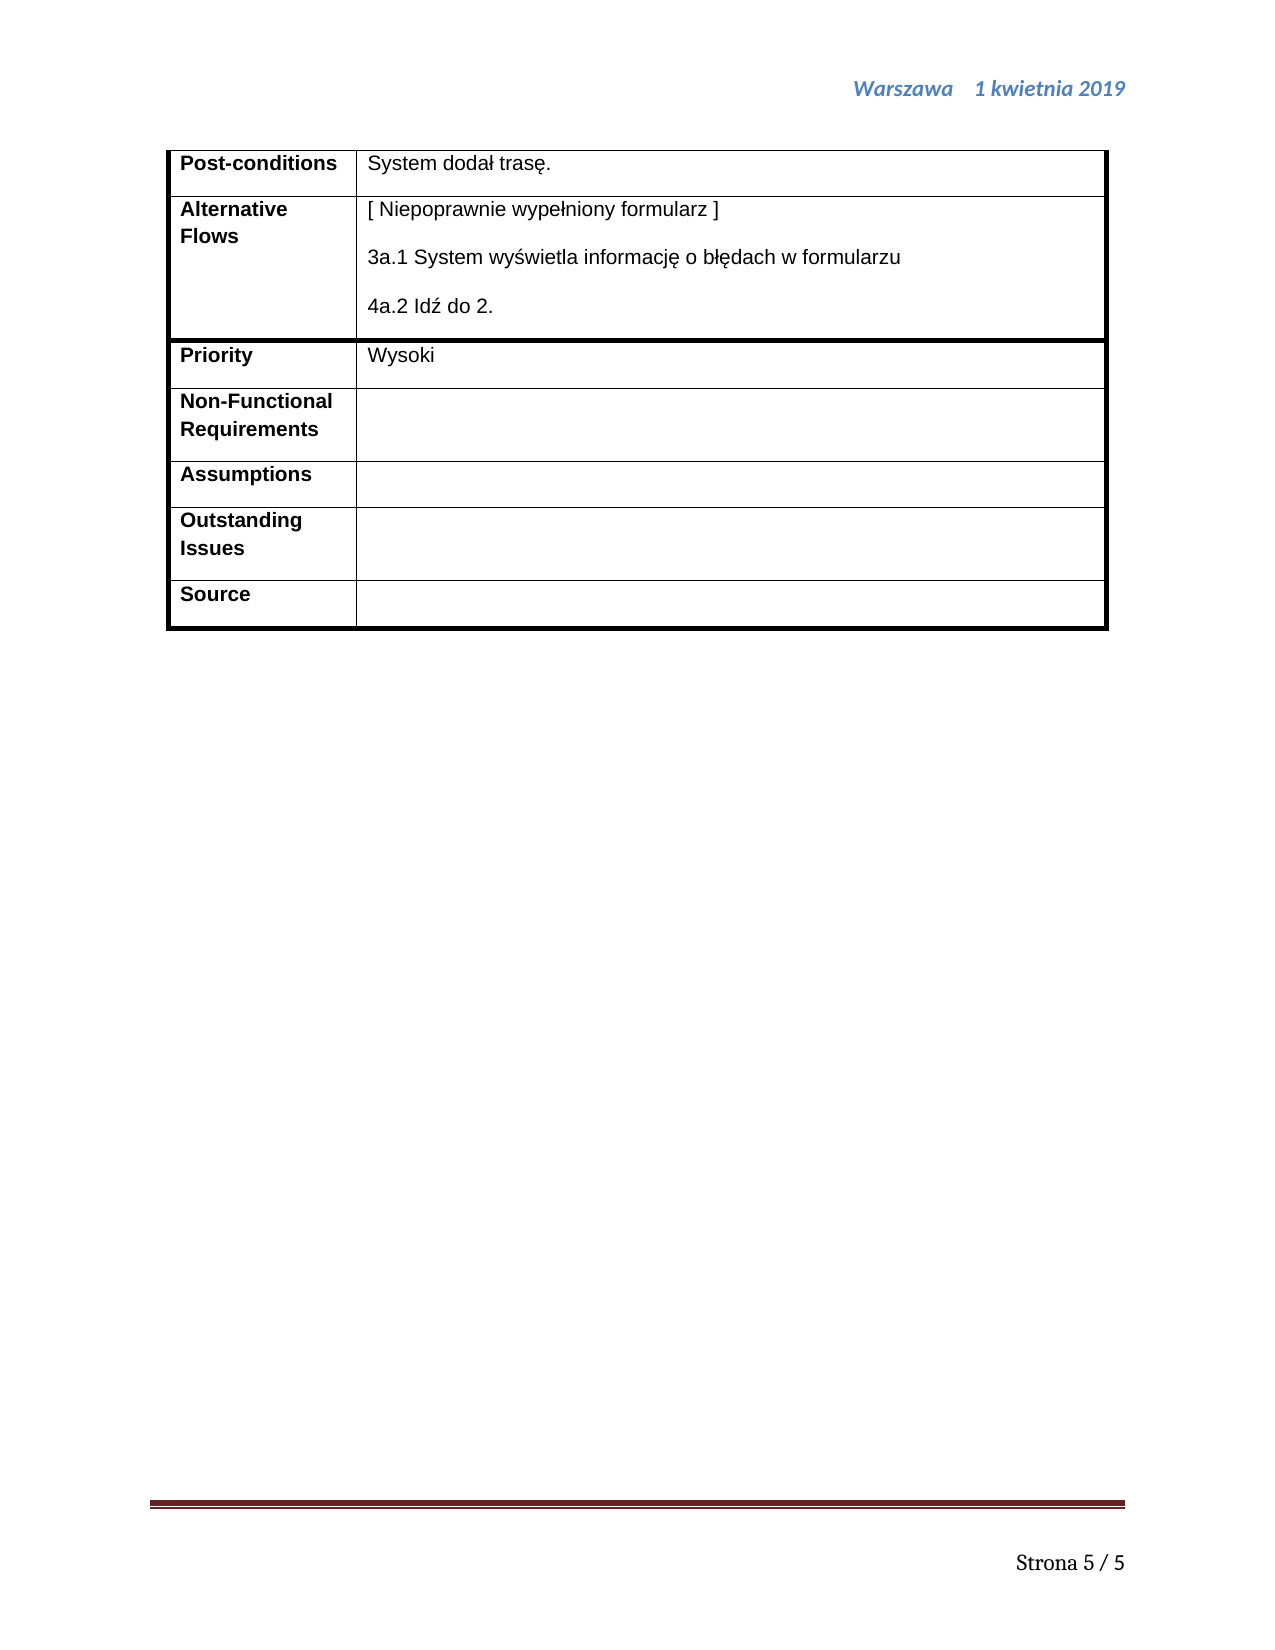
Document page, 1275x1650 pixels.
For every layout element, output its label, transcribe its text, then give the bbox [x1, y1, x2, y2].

table_cell Alternative Flows [171, 197, 356, 338]
table_cell Wysoki [357, 343, 1104, 388]
table_cell Non-Functional Requirements [171, 389, 356, 461]
table_cell Source [171, 581, 356, 626]
table_cell [357, 508, 1104, 580]
table_cell System dodał trasę. [357, 151, 1104, 196]
table_cell [357, 389, 1104, 461]
table_cell [357, 462, 1104, 507]
table_cell Outstanding Issues [171, 508, 356, 580]
table_cell [357, 581, 1104, 626]
table_cell [ Niepoprawnie wypełniony formularz ] 3a.1 System wyświetla informację o błędach w formularzu 4a.2 Idź do 2. [357, 197, 1104, 338]
table_cell Priority [171, 343, 356, 388]
table_cell Assumptions [171, 462, 356, 507]
table_cell Post-conditions [171, 151, 356, 196]
